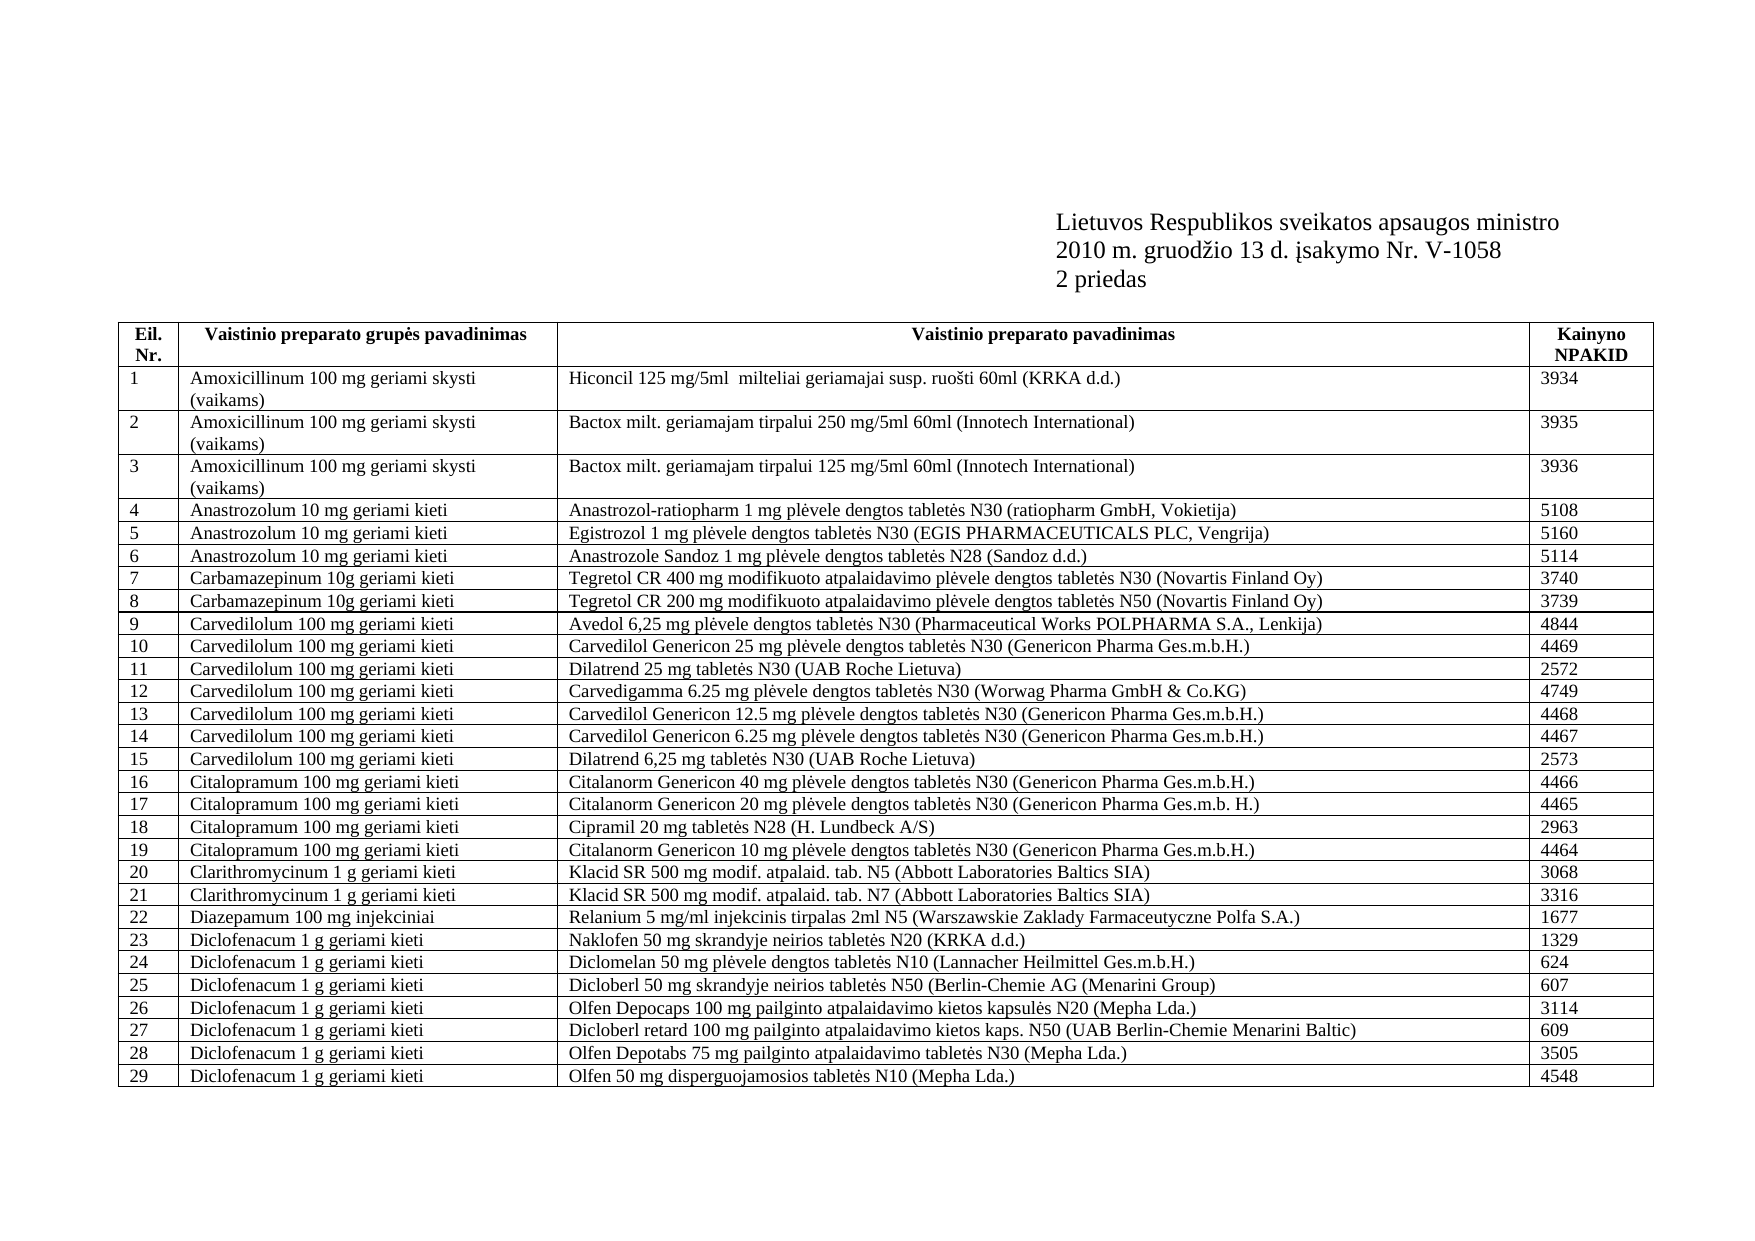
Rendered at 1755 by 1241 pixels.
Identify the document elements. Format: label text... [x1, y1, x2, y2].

table_cell 5114 [1530, 545, 1653, 566]
table_cell 16 [119, 771, 178, 792]
table_cell 1329 [1530, 929, 1653, 950]
table_cell 3505 [1530, 1042, 1653, 1063]
table_cell Bactox milt. geriamajam tirpalui 250 mg/5ml 60ml (Innotech International) [558, 411, 1529, 454]
table_cell Citalopramum 100 mg geriami kieti [179, 793, 557, 815]
table_cell 5108 [1530, 499, 1653, 521]
table_cell Relanium 5 mg/ml injekcinis tirpalas 2ml N5 (Warszawskie Zaklady Farmaceutyczne Polfa S.A.) [558, 906, 1529, 928]
table_cell 4469 [1530, 635, 1653, 657]
table_cell 4548 [1530, 1065, 1653, 1086]
table_cell 24 [119, 951, 178, 973]
table_cell 9 [119, 613, 178, 634]
table_cell 4749 [1530, 680, 1653, 702]
table_cell Carvedilol Genericon 6.25 mg plėvele dengtos tabletės N30 (Genericon Pharma Ges.m.b.H.) [558, 725, 1529, 747]
table_cell Avedol 6,25 mg plėvele dengtos tabletės N30 (Pharmaceutical Works POLPHARMA S.A., Lenkija) [558, 613, 1529, 634]
table_cell Tegretol CR 400 mg modifikuoto atpalaidavimo plėvele dengtos tabletės N30 (Novartis Finland Oy) [558, 567, 1529, 589]
table_cell Diclofenacum 1 g geriami kieti [179, 997, 557, 1018]
text 2010 m. gruodžio 13 d. įsakymo Nr. V-1058 [1056, 235, 1636, 264]
table_cell Carvedilolum 100 mg geriami kieti [179, 703, 557, 724]
table_cell 1 [119, 367, 178, 410]
table_cell 17 [119, 793, 178, 815]
table_cell 15 [119, 748, 178, 769]
table_cell Carvedilolum 100 mg geriami kieti [179, 725, 557, 747]
table_cell Klacid SR 500 mg modif. atpalaid. tab. N5 (Abbott Laboratories Baltics SIA) [558, 861, 1529, 883]
table_header Eil. Nr. [119, 323, 178, 366]
table_cell Olfen 50 mg disperguojamosios tabletės N10 (Mepha Lda.) [558, 1065, 1529, 1086]
table_cell Dilatrend 6,25 mg tabletės N30 (UAB Roche Lietuva) [558, 748, 1529, 769]
table_cell Diclofenacum 1 g geriami kieti [179, 951, 557, 973]
table_cell 12 [119, 680, 178, 702]
table_cell 4465 [1530, 793, 1653, 815]
table_cell 19 [119, 839, 178, 860]
table_cell Carbamazepinum 10g geriami kieti [179, 567, 557, 589]
table_cell Clarithromycinum 1 g geriami kieti [179, 884, 557, 905]
table_cell Amoxicillinum 100 mg geriami skysti (vaikams) [179, 455, 557, 498]
table_cell Carvedilolum 100 mg geriami kieti [179, 748, 557, 769]
table_cell Carvedilol Genericon 25 mg plėvele dengtos tabletės N30 (Genericon Pharma Ges.m.b.H.) [558, 635, 1529, 657]
table_cell Citalanorm Genericon 40 mg plėvele dengtos tabletės N30 (Genericon Pharma Ges.m.b.H.) [558, 771, 1529, 792]
table_cell 3316 [1530, 884, 1653, 905]
table_cell 4468 [1530, 703, 1653, 724]
table_cell 5160 [1530, 522, 1653, 543]
table_cell 6 [119, 545, 178, 566]
table_cell Dilatrend 25 mg tabletės N30 (UAB Roche Lietuva) [558, 658, 1529, 679]
table_cell Hiconcil 125 mg/5ml milteliai geriamajai susp. ruošti 60ml (KRKA d.d.) [558, 367, 1529, 410]
table_cell Diclofenacum 1 g geriami kieti [179, 974, 557, 996]
table_cell Carvedilolum 100 mg geriami kieti [179, 680, 557, 702]
table_cell Diclofenacum 1 g geriami kieti [179, 1019, 557, 1041]
table_cell 1677 [1530, 906, 1653, 928]
table_cell Anastrozol-ratiopharm 1 mg plėvele dengtos tabletės N30 (ratiopharm GmbH, Vokietija) [558, 499, 1529, 521]
table_cell 2573 [1530, 748, 1653, 769]
table_cell Carvedilolum 100 mg geriami kieti [179, 658, 557, 679]
text Lietuvos Respublikos sveikatos apsaugos ministro [1056, 207, 1636, 235]
table_cell 3740 [1530, 567, 1653, 589]
table_cell 10 [119, 635, 178, 657]
table_cell Diclomelan 50 mg plėvele dengtos tabletės N10 (Lannacher Heilmittel Ges.m.b.H.) [558, 951, 1529, 973]
table_cell Carvedigamma 6.25 mg plėvele dengtos tabletės N30 (Worwag Pharma GmbH & Co.KG) [558, 680, 1529, 702]
table_cell 29 [119, 1065, 178, 1086]
table_cell 4464 [1530, 839, 1653, 860]
table_cell Diclofenacum 1 g geriami kieti [179, 929, 557, 950]
table_cell 25 [119, 974, 178, 996]
table_cell 22 [119, 906, 178, 928]
table_cell Dicloberl retard 100 mg pailginto atpalaidavimo kietos kaps. N50 (UAB Berlin-Chemie Menarini Baltic) [558, 1019, 1529, 1041]
table_cell 13 [119, 703, 178, 724]
table_cell 3114 [1530, 997, 1653, 1018]
table_cell 27 [119, 1019, 178, 1041]
table_cell Anastrozolum 10 mg geriami kieti [179, 545, 557, 566]
table_cell 18 [119, 816, 178, 837]
table_cell 4466 [1530, 771, 1653, 792]
table_cell 28 [119, 1042, 178, 1063]
table_cell Olfen Depotabs 75 mg pailginto atpalaidavimo tabletės N30 (Mepha Lda.) [558, 1042, 1529, 1063]
table_cell Diclofenacum 1 g geriami kieti [179, 1042, 557, 1063]
table_cell Amoxicillinum 100 mg geriami skysti (vaikams) [179, 367, 557, 410]
table_cell 14 [119, 725, 178, 747]
table_cell Naklofen 50 mg skrandyje neirios tabletės N20 (KRKA d.d.) [558, 929, 1529, 950]
table_cell Carvedilolum 100 mg geriami kieti [179, 635, 557, 657]
table_cell Clarithromycinum 1 g geriami kieti [179, 861, 557, 883]
table_cell 4 [119, 499, 178, 521]
table_cell 2572 [1530, 658, 1653, 679]
table_cell 20 [119, 861, 178, 883]
table_cell 8 [119, 590, 178, 611]
text 2 priedas [1056, 264, 1636, 293]
table_cell Egistrozol 1 mg plėvele dengtos tabletės N30 (EGIS PHARMACEUTICALS PLC, Vengrija) [558, 522, 1529, 543]
table_header Kainyno NPAKID [1530, 323, 1653, 366]
table_cell 3936 [1530, 455, 1653, 498]
table_cell 5 [119, 522, 178, 543]
table_header Vaistinio preparato grupės pavadinimas [179, 323, 557, 366]
table_cell 26 [119, 997, 178, 1018]
table_cell 609 [1530, 1019, 1653, 1041]
table_cell Citalopramum 100 mg geriami kieti [179, 839, 557, 860]
table_cell 607 [1530, 974, 1653, 996]
table_cell Citalopramum 100 mg geriami kieti [179, 771, 557, 792]
table_cell Citalopramum 100 mg geriami kieti [179, 816, 557, 837]
table_cell 4844 [1530, 613, 1653, 634]
table_cell 4467 [1530, 725, 1653, 747]
table_cell 3739 [1530, 590, 1653, 611]
table_cell Anastrozole Sandoz 1 mg plėvele dengtos tabletės N28 (Sandoz d.d.) [558, 545, 1529, 566]
table_cell 3068 [1530, 861, 1653, 883]
table_cell Carvedilolum 100 mg geriami kieti [179, 613, 557, 634]
table_cell Diazepamum 100 mg injekciniai [179, 906, 557, 928]
table_cell Bactox milt. geriamajam tirpalui 125 mg/5ml 60ml (Innotech International) [558, 455, 1529, 498]
table_cell Carvedilol Genericon 12.5 mg plėvele dengtos tabletės N30 (Genericon Pharma Ges.m.b.H.) [558, 703, 1529, 724]
table_cell Cipramil 20 mg tabletės N28 (H. Lundbeck A/S) [558, 816, 1529, 837]
table_cell Olfen Depocaps 100 mg pailginto atpalaidavimo kietos kapsulės N20 (Mepha Lda.) [558, 997, 1529, 1018]
table_cell 3935 [1530, 411, 1653, 454]
table_cell Anastrozolum 10 mg geriami kieti [179, 499, 557, 521]
table_header Vaistinio preparato pavadinimas [558, 323, 1529, 366]
table_cell Diclofenacum 1 g geriami kieti [179, 1065, 557, 1086]
table_cell Citalanorm Genericon 10 mg plėvele dengtos tabletės N30 (Genericon Pharma Ges.m.b.H.) [558, 839, 1529, 860]
table_cell Klacid SR 500 mg modif. atpalaid. tab. N7 (Abbott Laboratories Baltics SIA) [558, 884, 1529, 905]
table_cell Citalanorm Genericon 20 mg plėvele dengtos tabletės N30 (Genericon Pharma Ges.m.b. H.) [558, 793, 1529, 815]
table_cell Carbamazepinum 10g geriami kieti [179, 590, 557, 611]
table_cell 21 [119, 884, 178, 905]
table_cell 3934 [1530, 367, 1653, 410]
table_cell 2 [119, 411, 178, 454]
table_cell 23 [119, 929, 178, 950]
table_cell 7 [119, 567, 178, 589]
table_cell Dicloberl 50 mg skrandyje neirios tabletės N50 (Berlin-Chemie AG (Menarini Group) [558, 974, 1529, 996]
table_cell Amoxicillinum 100 mg geriami skysti (vaikams) [179, 411, 557, 454]
table_cell 3 [119, 455, 178, 498]
table_cell Anastrozolum 10 mg geriami kieti [179, 522, 557, 543]
table_cell 624 [1530, 951, 1653, 973]
table_cell 2963 [1530, 816, 1653, 837]
table_cell 11 [119, 658, 178, 679]
table_cell Tegretol CR 200 mg modifikuoto atpalaidavimo plėvele dengtos tabletės N50 (Novartis Finland Oy) [558, 590, 1529, 611]
